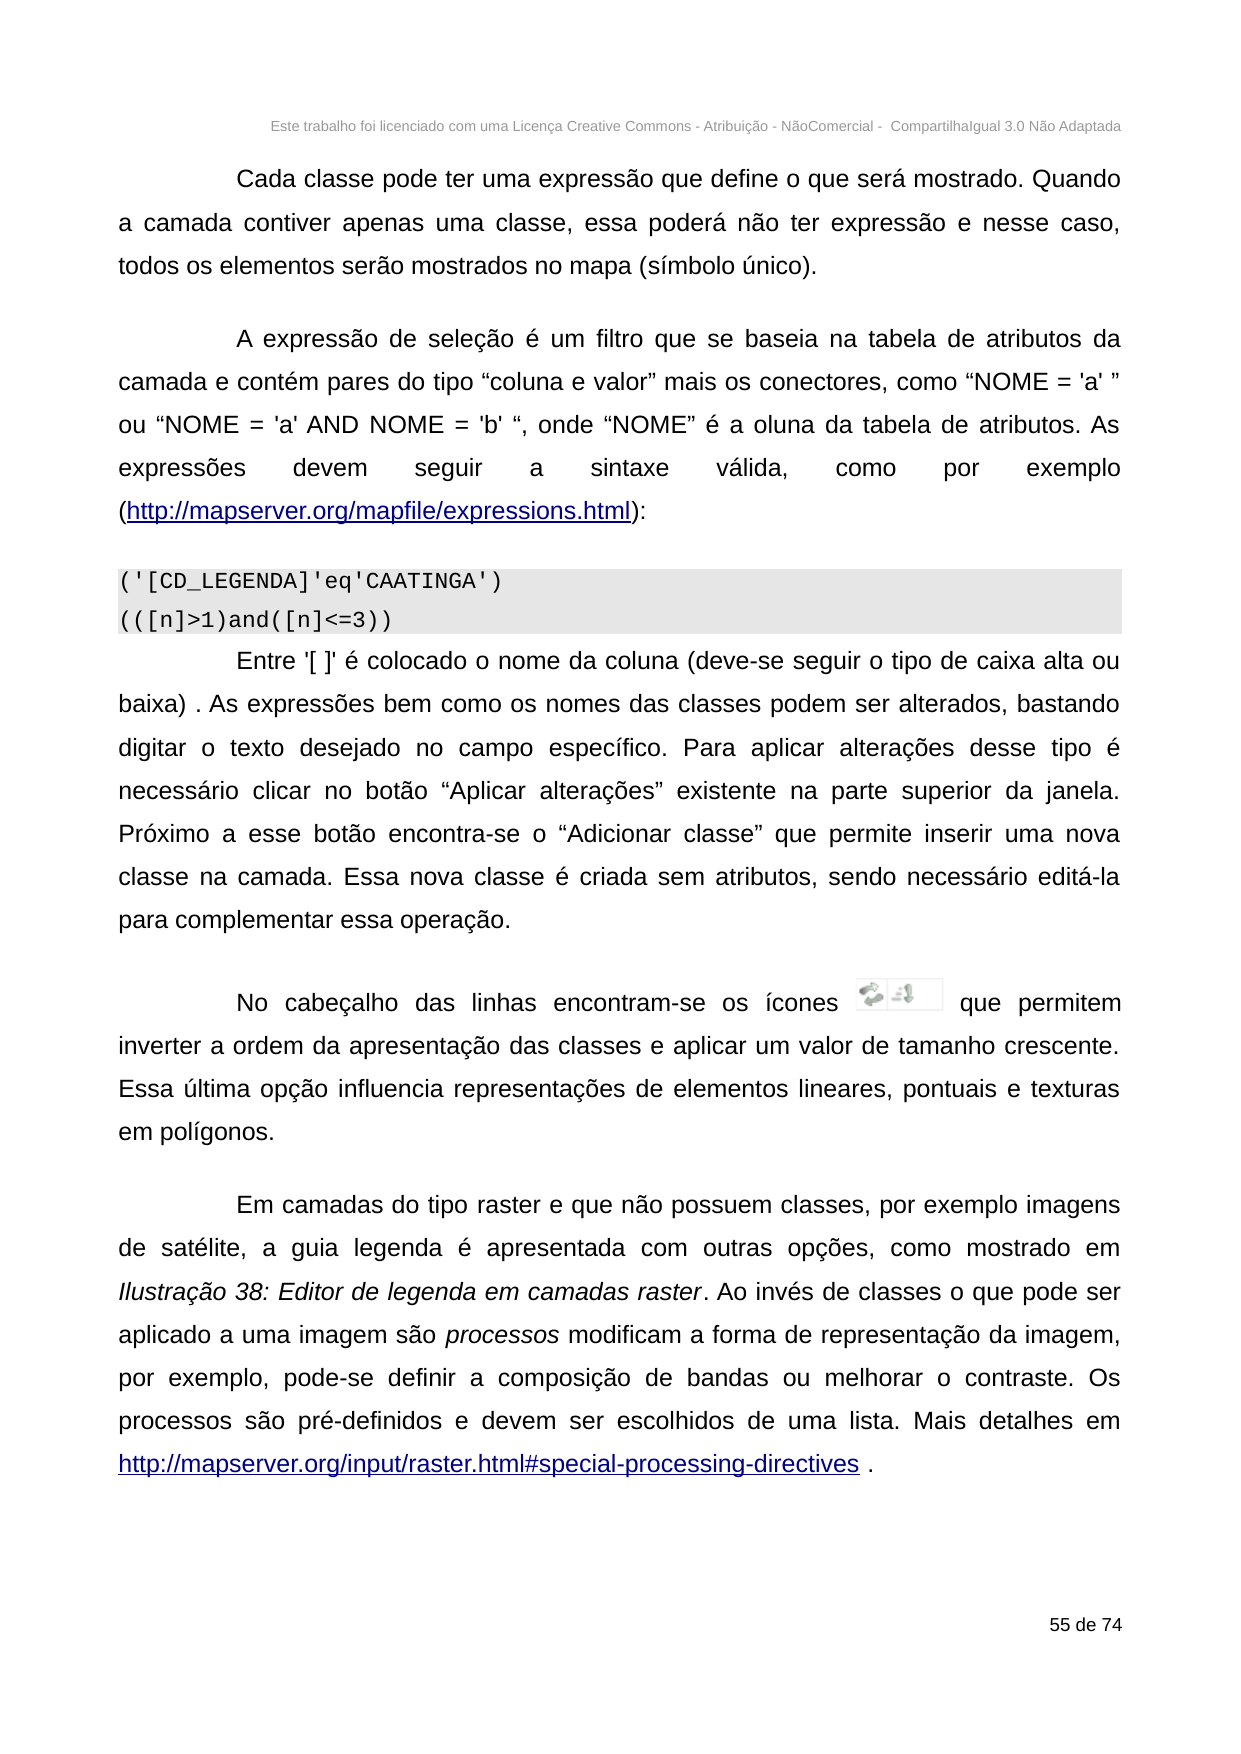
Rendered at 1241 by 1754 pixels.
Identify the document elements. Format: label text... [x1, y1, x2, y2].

text (([n]>1)and([n]<=3)) [118, 608, 1122, 634]
text ('[CD_LEGENDA]'eq'CAATINGA') [118, 569, 1122, 596]
text Em camadas do tipo raster e que não possuem classes, por exemplo imagens de satélite, a guia legenda é apresentada com outras opções, como mostrado em Ilustração 38: Editor de legenda em camadas raster. Ao invés de classes o que pode ser aplicado a uma imagem são processos modificam a forma de representação da imagem, por exemplo, pode-se definir a composição de bandas ou melhorar o contraste. Os processos são pré-definidos e devem ser escolhidos de uma lista. Mais detalhes em http://mapserver.org/input/raster.html#special-processing-directives . [118, 1190, 1122, 1478]
text No cabeçalho das linhas encontram-se os ícones que permitem inverter a ordem da apresentação das classes e aplicar um valor de tamanho crescente. Essa última opção influencia representações de elementos lineares, pontuais e texturas em polígonos. [118, 978, 1122, 1146]
picture [855, 978, 944, 1011]
text Cada classe pode ter uma expressão que define o que será mostrado. Quando a camada contiver apenas uma classe, essa poderá não ter expressão e nesse caso, todos os elementos serão mostrados no mapa (símbolo único). [118, 164, 1122, 279]
text A expressão de seleção é um filtro que se baseia na tabela de atributos da camada e contém pares do tipo “coluna e valor” mais os conectores, como “NOME = 'a' ” ou “NOME = 'a' AND NOME = 'b' “, onde “NOME” é a oluna da tabela de atributos. As expressões devem seguir a sintaxe válida, como por exemplo (http://mapserver.org/mapfile/expressions.html): [118, 324, 1122, 525]
text Entre '[ ]' é colocado o nome da coluna (deve-se seguir o tipo de caixa alta ou baixa) . As expressões bem como os nomes das classes podem ser alterados, bastando digitar o texto desejado no campo específico. Para aplicar alterações desse tipo é necessário clicar no botão “Aplicar alterações” existente na parte superior da janela. Próximo a esse botão encontra-se o “Adicionar classe” que permite inserir uma nova classe na camada. Essa nova classe é criada sem atributos, sendo necessário editá-la para complementar essa operação. [118, 646, 1122, 934]
